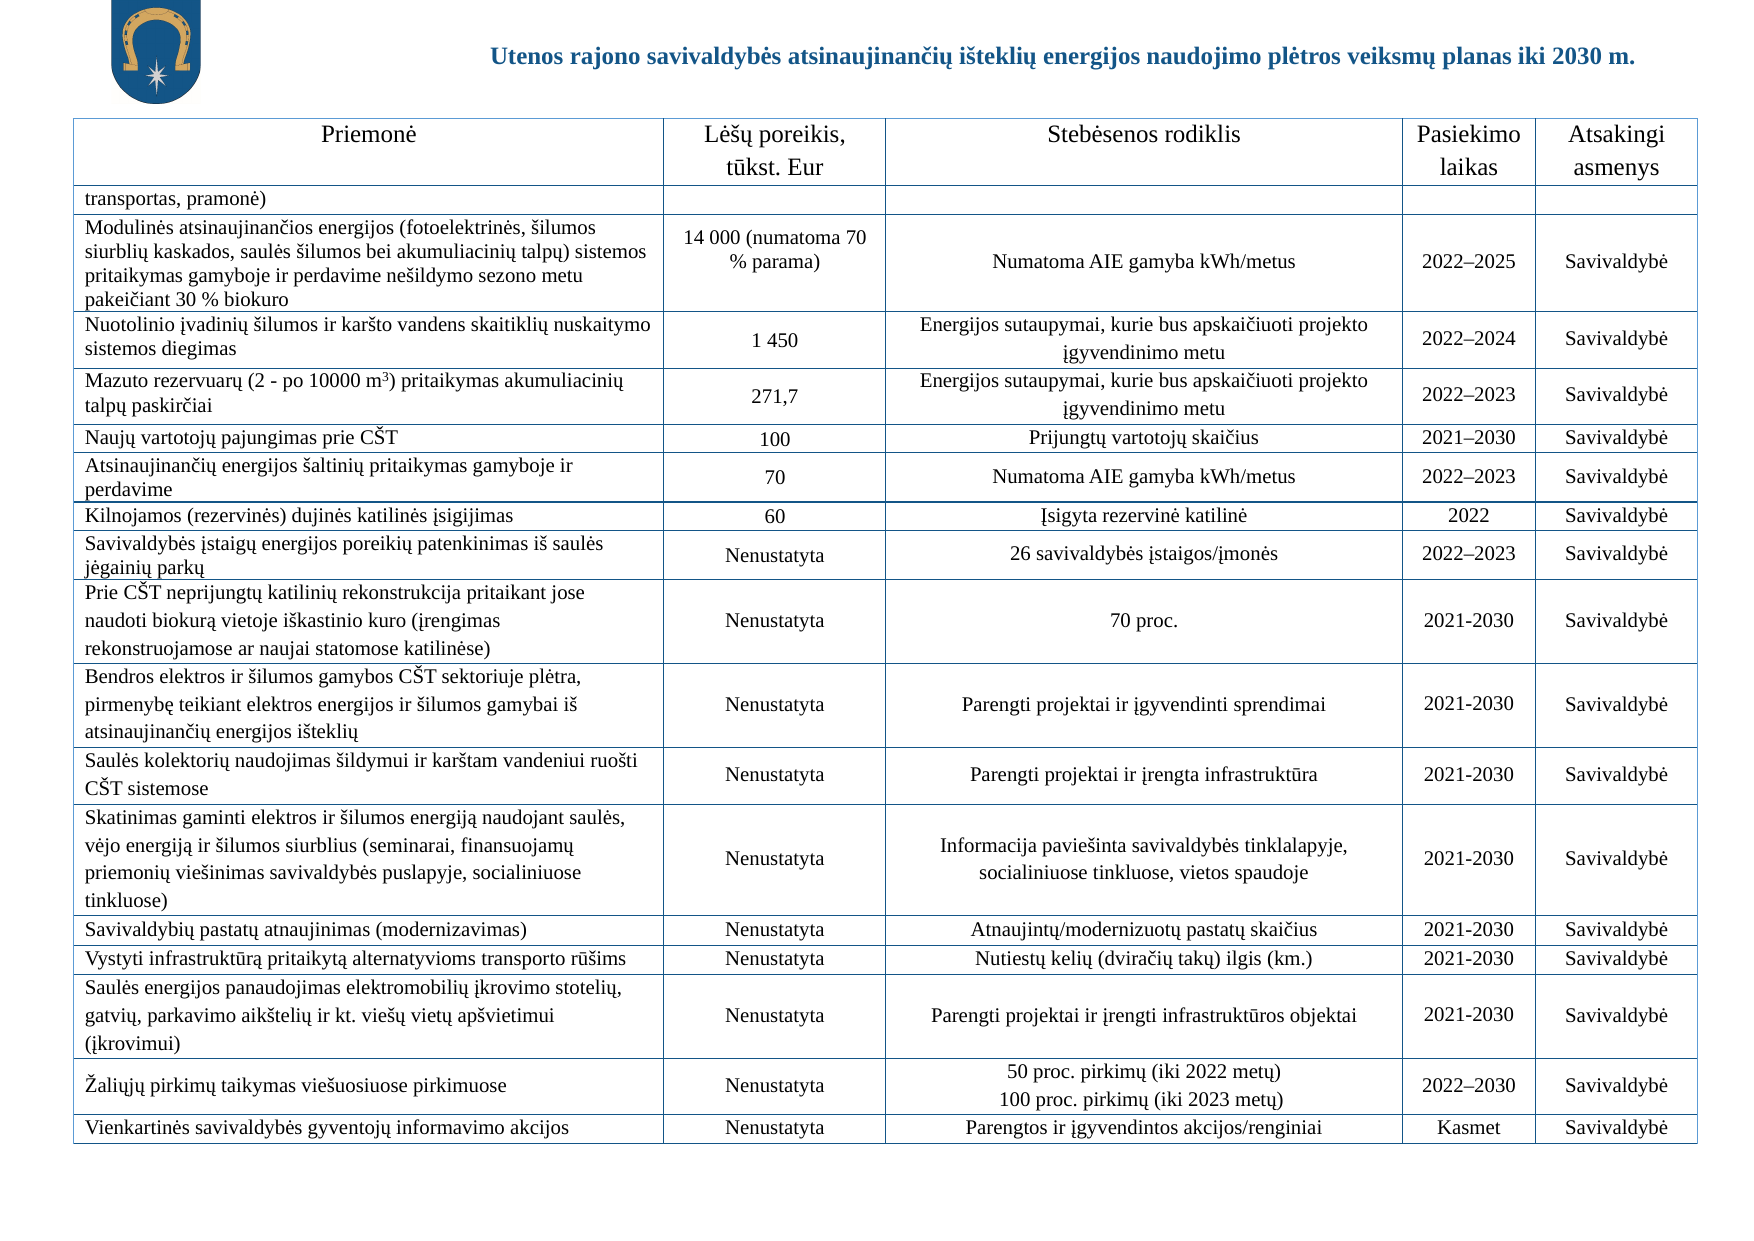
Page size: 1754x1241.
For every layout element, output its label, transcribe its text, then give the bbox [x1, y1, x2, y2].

table_cell Savivaldybė [1536, 425, 1697, 452]
table_cell Atnaujintų/modernizuotų pastatų skaičius [886, 916, 1402, 945]
table_cell Nenustatyta [664, 946, 885, 974]
table_cell Skatinimas gaminti elektros ir šilumos energiją naudojant saulės, vėjo energiją ir šilumos siurblius (seminarai, finansuojamų priemonių viešinimas savivaldybės puslapyje, socialiniuose tinkluose) [74, 805, 663, 915]
table_cell [664, 186, 885, 214]
table_cell [886, 186, 1402, 214]
table_cell Prie CŠT neprijungtų katilinių rekonstrukcija pritaikant jose naudoti biokurą vietoje iškastinio kuro (įrengimas rekonstruojamose ar naujai statomose katilinėse) [74, 580, 663, 663]
table_cell Savivaldybė [1536, 1059, 1697, 1114]
table_header Stebėsenos rodiklis [886, 119, 1402, 185]
table_cell 2022–2030 [1403, 1059, 1535, 1114]
table_cell Numatoma AIE gamyba kWh/metus [886, 453, 1402, 501]
table_cell 2021-2030 [1403, 748, 1535, 804]
table_cell Nenustatyta [664, 975, 885, 1058]
table_cell 2021-2030 [1403, 664, 1535, 747]
table_cell 2022–2025 [1403, 215, 1535, 311]
table_cell Kasmet [1403, 1115, 1535, 1143]
table_cell 100 [664, 425, 885, 452]
table_cell Savivaldybė [1536, 531, 1697, 579]
table_cell Kilnojamos (rezervinės) dujinės katilinės įsigijimas [74, 503, 663, 530]
table_cell Žaliųjų pirkimų taikymas viešuosiuose pirkimuose [74, 1059, 663, 1114]
table_header Atsakingi asmenys [1536, 119, 1697, 185]
table_cell Nutiestų kelių (dviračių takų) ilgis (km.) [886, 946, 1402, 974]
table_cell Mazuto rezervuarų (2 - po 10000 m3) pritaikymas akumuliacinių talpų paskirčiai [74, 369, 663, 424]
table_header Pasiekimo laikas [1403, 119, 1535, 185]
table_cell Savivaldybė [1536, 215, 1697, 311]
table_cell Savivaldybė [1536, 916, 1697, 945]
table_cell 60 [664, 503, 885, 530]
table_cell Vystyti infrastruktūrą pritaikytą alternatyvioms transporto rūšims [74, 946, 663, 974]
table_cell 2022–2023 [1403, 453, 1535, 501]
table_cell Savivaldybė [1536, 312, 1697, 367]
table_cell 1 450 [664, 312, 885, 367]
table_cell Savivaldybių pastatų atnaujinimas (modernizavimas) [74, 916, 663, 945]
table_cell Nenustatyta [664, 580, 885, 663]
table_cell Savivaldybė [1536, 975, 1697, 1058]
table_cell 2022–2024 [1403, 312, 1535, 367]
table_cell Nenustatyta [664, 748, 885, 804]
table_cell 26 savivaldybės įstaigos/įmonės [886, 531, 1402, 579]
table_cell Vienkartinės savivaldybės gyventojų informavimo akcijos [74, 1115, 663, 1143]
table_cell Savivaldybė [1536, 664, 1697, 747]
table_cell Numatoma AIE gamyba kWh/metus [886, 215, 1402, 311]
table_cell Energijos sutaupymai, kurie bus apskaičiuoti projekto įgyvendinimo metu [886, 369, 1402, 424]
table_header Priemonė [74, 119, 663, 185]
table_cell Nuotolinio įvadinių šilumos ir karšto vandens skaitiklių nuskaitymo sistemos diegimas [74, 312, 663, 367]
table_cell Savivaldybė [1536, 453, 1697, 501]
table_cell Savivaldybė [1536, 580, 1697, 663]
table_cell 2021-2030 [1403, 916, 1535, 945]
table_cell Nenustatyta [664, 916, 885, 945]
table_cell Parengtos ir įgyvendintos akcijos/renginiai [886, 1115, 1402, 1143]
table_cell 50 proc. pirkimų (iki 2022 metų) 100 proc. pirkimų (iki 2023 metų) [886, 1059, 1402, 1114]
table_cell Savivaldybė [1536, 805, 1697, 915]
table_cell Savivaldybė [1536, 1115, 1697, 1143]
table_cell [1403, 186, 1535, 214]
table_cell 2021–2030 [1403, 425, 1535, 452]
table_cell Informacija paviešinta savivaldybės tinklalapyje, socialiniuose tinkluose, vietos spaudoje [886, 805, 1402, 915]
table_cell Saulės kolektorių naudojimas šildymui ir karštam vandeniui ruošti CŠT sistemose [74, 748, 663, 804]
table_cell Nenustatyta [664, 531, 885, 579]
table_cell Parengti projektai ir įgyvendinti sprendimai [886, 664, 1402, 747]
table_cell 2021-2030 [1403, 805, 1535, 915]
table_cell 271,7 [664, 369, 885, 424]
table_cell Nenustatyta [664, 1059, 885, 1114]
table_cell Saulės energijos panaudojimas elektromobilių įkrovimo stotelių, gatvių, parkavimo aikštelių ir kt. viešų vietų apšvietimui (įkrovimui) [74, 975, 663, 1058]
table_cell Savivaldybė [1536, 946, 1697, 974]
table_cell Atsinaujinančių energijos šaltinių pritaikymas gamyboje ir perdavime [74, 453, 663, 501]
table_cell Energijos sutaupymai, kurie bus apskaičiuoti projekto įgyvendinimo metu [886, 312, 1402, 367]
table_header Lėšų poreikis, tūkst. Eur [664, 119, 885, 185]
table_cell 14 000 (numatoma 70 % parama) [664, 215, 885, 311]
table_cell Nenustatyta [664, 805, 885, 915]
table_cell 2021-2030 [1403, 580, 1535, 663]
table_cell 2021-2030 [1403, 946, 1535, 974]
table_cell Savivaldybė [1536, 503, 1697, 530]
table_cell Parengti projektai ir įrengta infrastruktūra [886, 748, 1402, 804]
table_cell Modulinės atsinaujinančios energijos (fotoelektrinės, šilumos siurblių kaskados, saulės šilumos bei akumuliacinių talpų) sistemos pritaikymas gamyboje ir perdavime nešildymo sezono metu pakeičiant 30 % biokuro [74, 215, 663, 311]
table_cell 2022–2023 [1403, 369, 1535, 424]
table_cell [1536, 186, 1697, 214]
table_cell Įsigyta rezervinė katilinė [886, 503, 1402, 530]
table_cell Savivaldybė [1536, 748, 1697, 804]
table_cell Bendros elektros ir šilumos gamybos CŠT sektoriuje plėtra, pirmenybę teikiant elektros energijos ir šilumos gamybai iš atsinaujinančių energijos išteklių [74, 664, 663, 747]
table_cell Savivaldybės įstaigų energijos poreikių patenkinimas iš saulės jėgainių parkų [74, 531, 663, 579]
table_cell 2021-2030 [1403, 975, 1535, 1058]
table_cell 2022 [1403, 503, 1535, 530]
table_cell transportas, pramonė) [74, 186, 663, 214]
table_cell Nenustatyta [664, 664, 885, 747]
table_cell Nenustatyta [664, 1115, 885, 1143]
table_cell Parengti projektai ir įrengti infrastruktūros objektai [886, 975, 1402, 1058]
table_cell 70 proc. [886, 580, 1402, 663]
table_cell 70 [664, 453, 885, 501]
table_cell Prijungtų vartotojų skaičius [886, 425, 1402, 452]
table_cell Savivaldybė [1536, 369, 1697, 424]
table_cell Naujų vartotojų pajungimas prie CŠT [74, 425, 663, 452]
table_cell 2022–2023 [1403, 531, 1535, 579]
